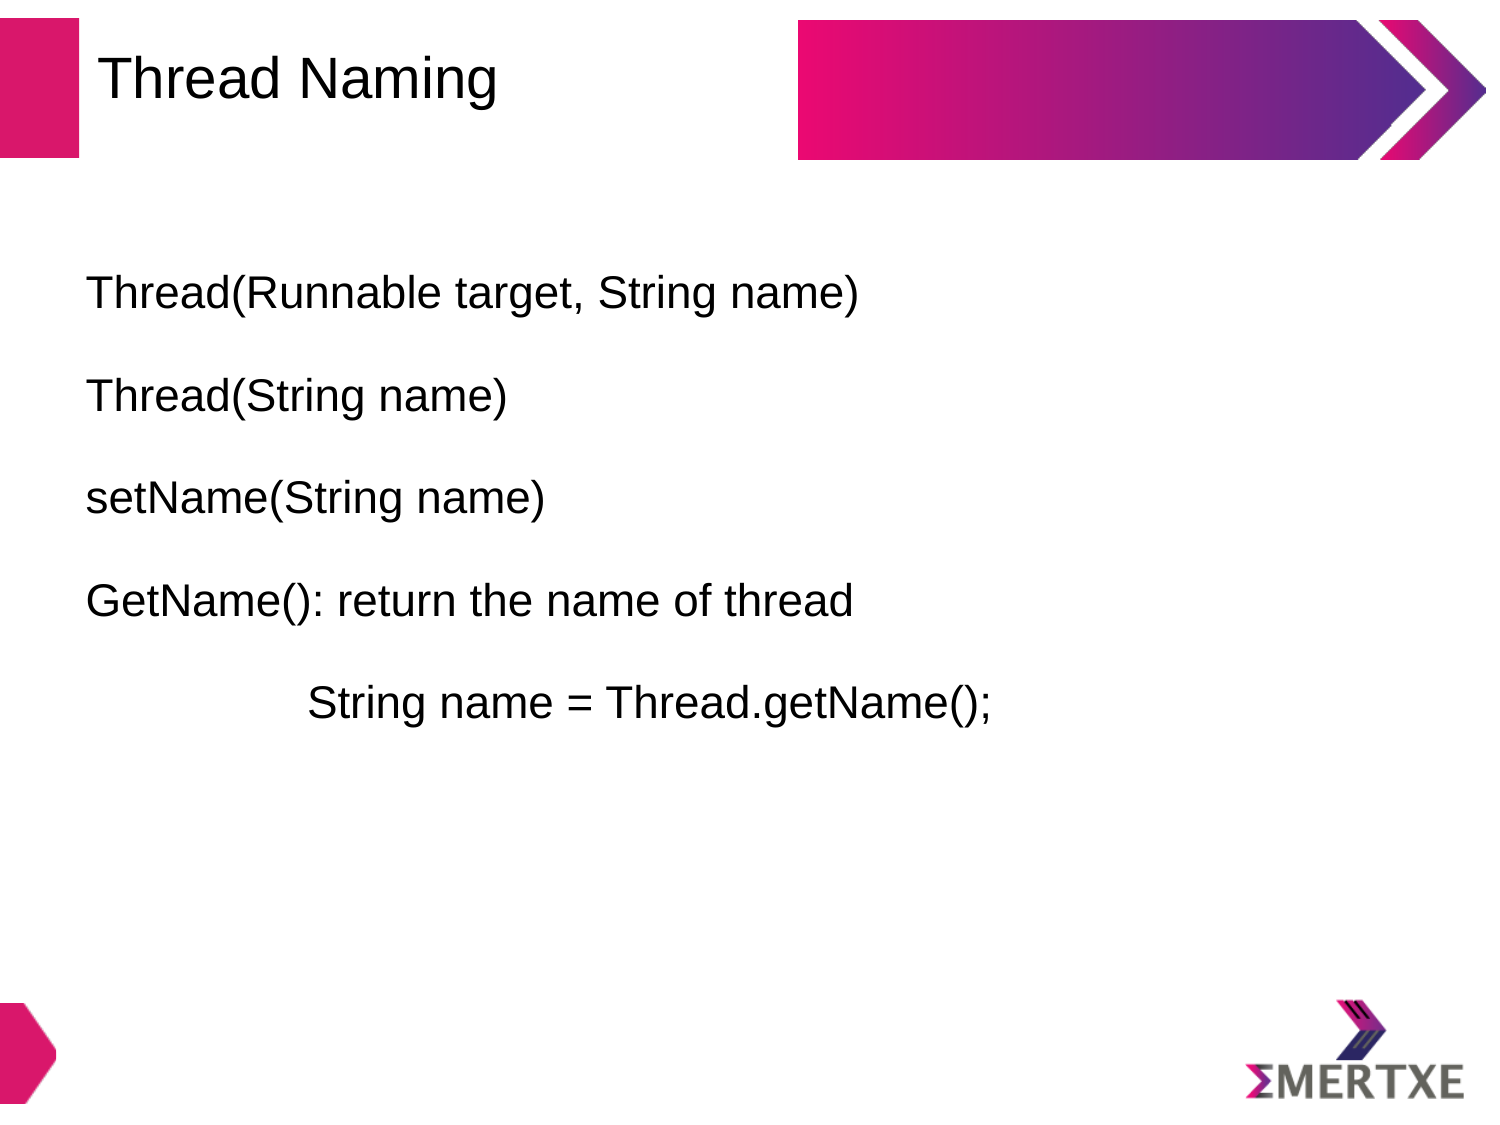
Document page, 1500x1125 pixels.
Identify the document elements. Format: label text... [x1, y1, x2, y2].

text_box Thread(Runnable target, String name) Thread(String name) setName(String name) GetName(): return the name of thread String name = Thread.getName(); [70, 259, 1418, 737]
picture [798, 20, 1486, 160]
text_box Thread Naming [82, 38, 686, 119]
picture [1245, 996, 1465, 1099]
